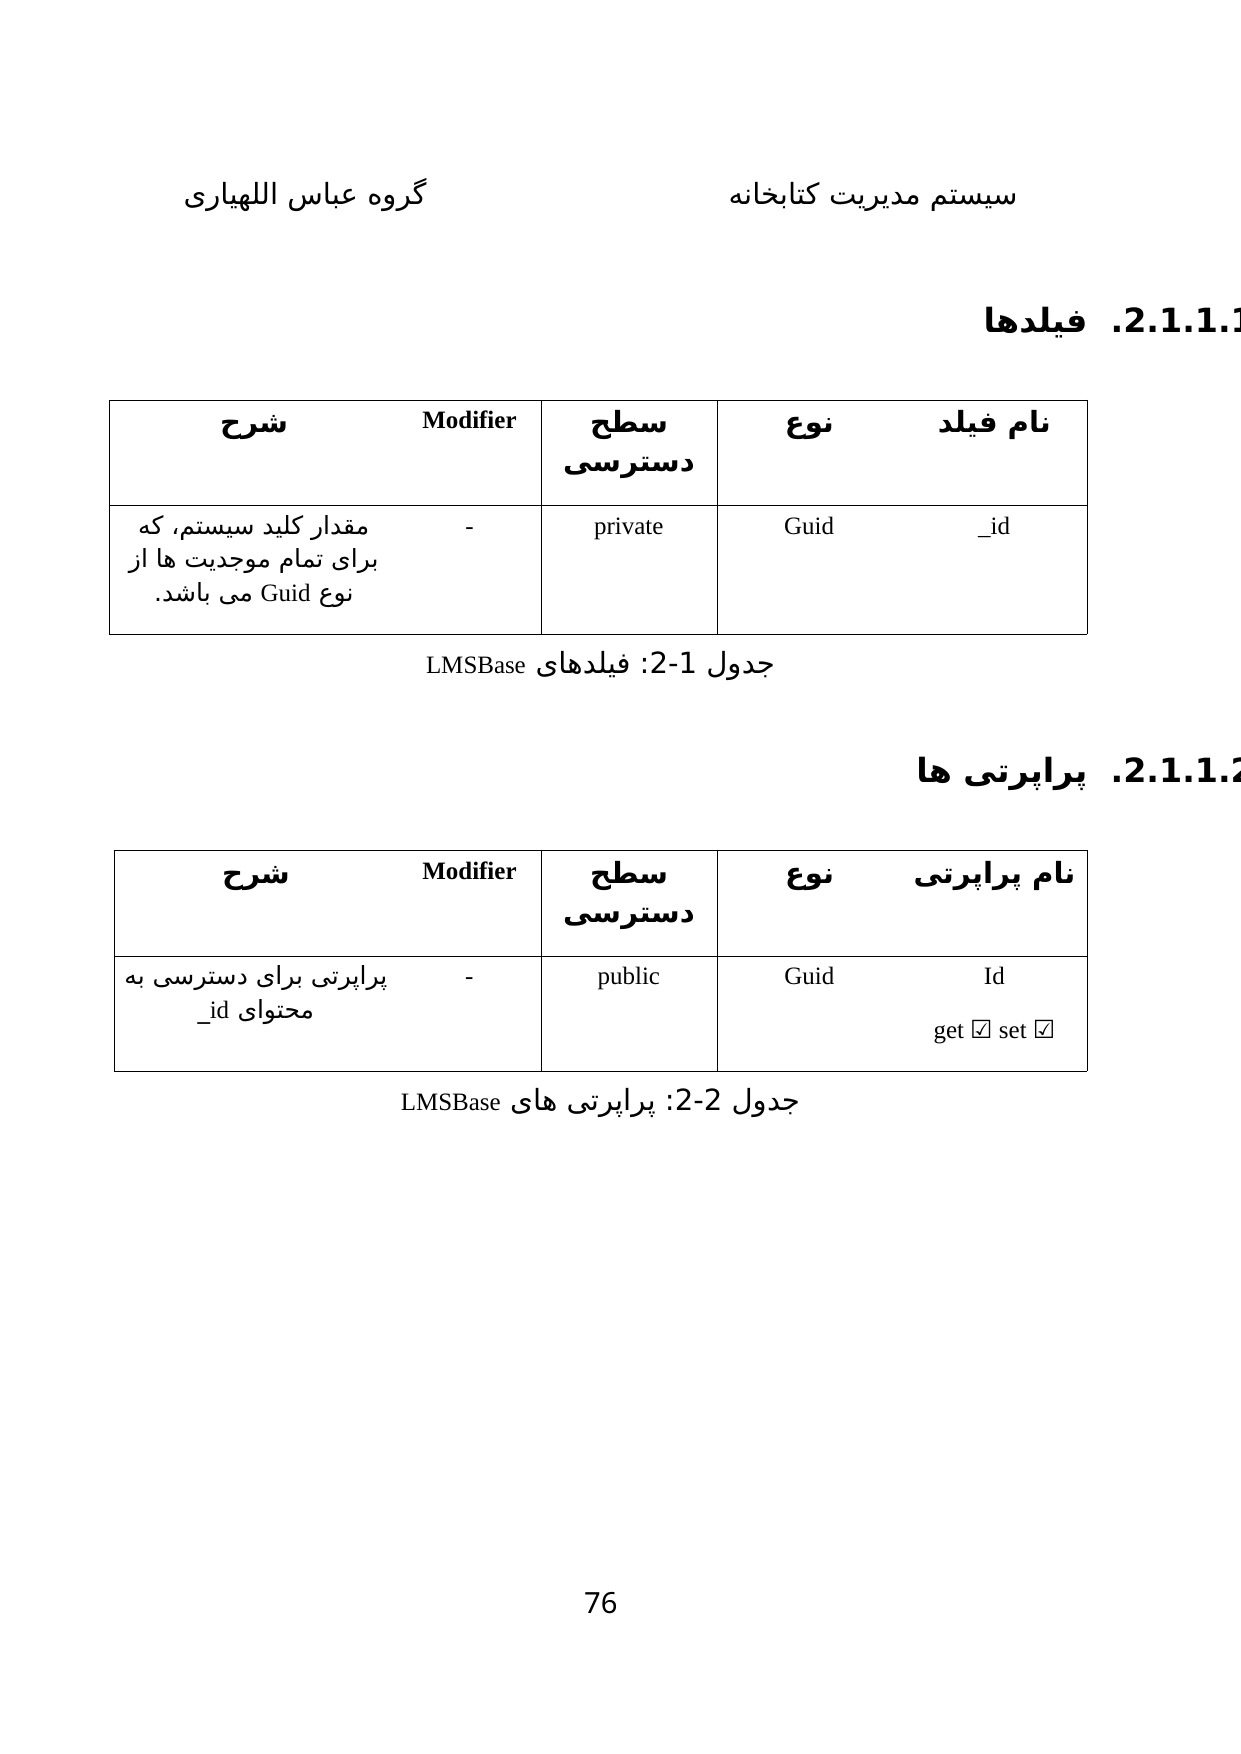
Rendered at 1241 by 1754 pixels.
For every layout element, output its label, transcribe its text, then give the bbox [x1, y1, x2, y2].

table_cell Id get ☑ set ☑ [902, 957, 1087, 1071]
table_cell - [398, 506, 541, 634]
table_cell مقدار کلید سیستم، که برای تمام موجدیت ها از نوع Guid می باشد. [110, 506, 398, 634]
table_cell Guid [718, 957, 902, 1071]
table_cell public [542, 957, 717, 1071]
table_header نام پراپرتی [902, 851, 1087, 956]
table_header شرح [115, 851, 398, 956]
table_header نوع [718, 401, 901, 505]
table_header شرح [110, 401, 398, 505]
table_header سطح دسترسی [542, 851, 717, 956]
table_cell private [542, 506, 717, 634]
subtitle پراپرتی ها [114, 752, 1087, 791]
table_cell Guid [718, 506, 901, 634]
subtitle فیلدها [114, 301, 1087, 340]
table_header نام فیلد [901, 401, 1087, 505]
table_cell _id [901, 506, 1087, 634]
table_header Modifier [398, 401, 541, 505]
table_header سطح دسترسی [542, 401, 717, 505]
table_cell پراپرتی برای دسترسی به محتوای id_ [115, 957, 398, 1071]
table_header Modifier [398, 851, 541, 956]
text جدول 2-2: پراپرتی های LMSBase [114, 1083, 1087, 1117]
table_cell - [398, 957, 541, 1071]
table_header نوع [718, 851, 902, 956]
text جدول 2-1: فیلدهای LMSBase [114, 646, 1087, 680]
